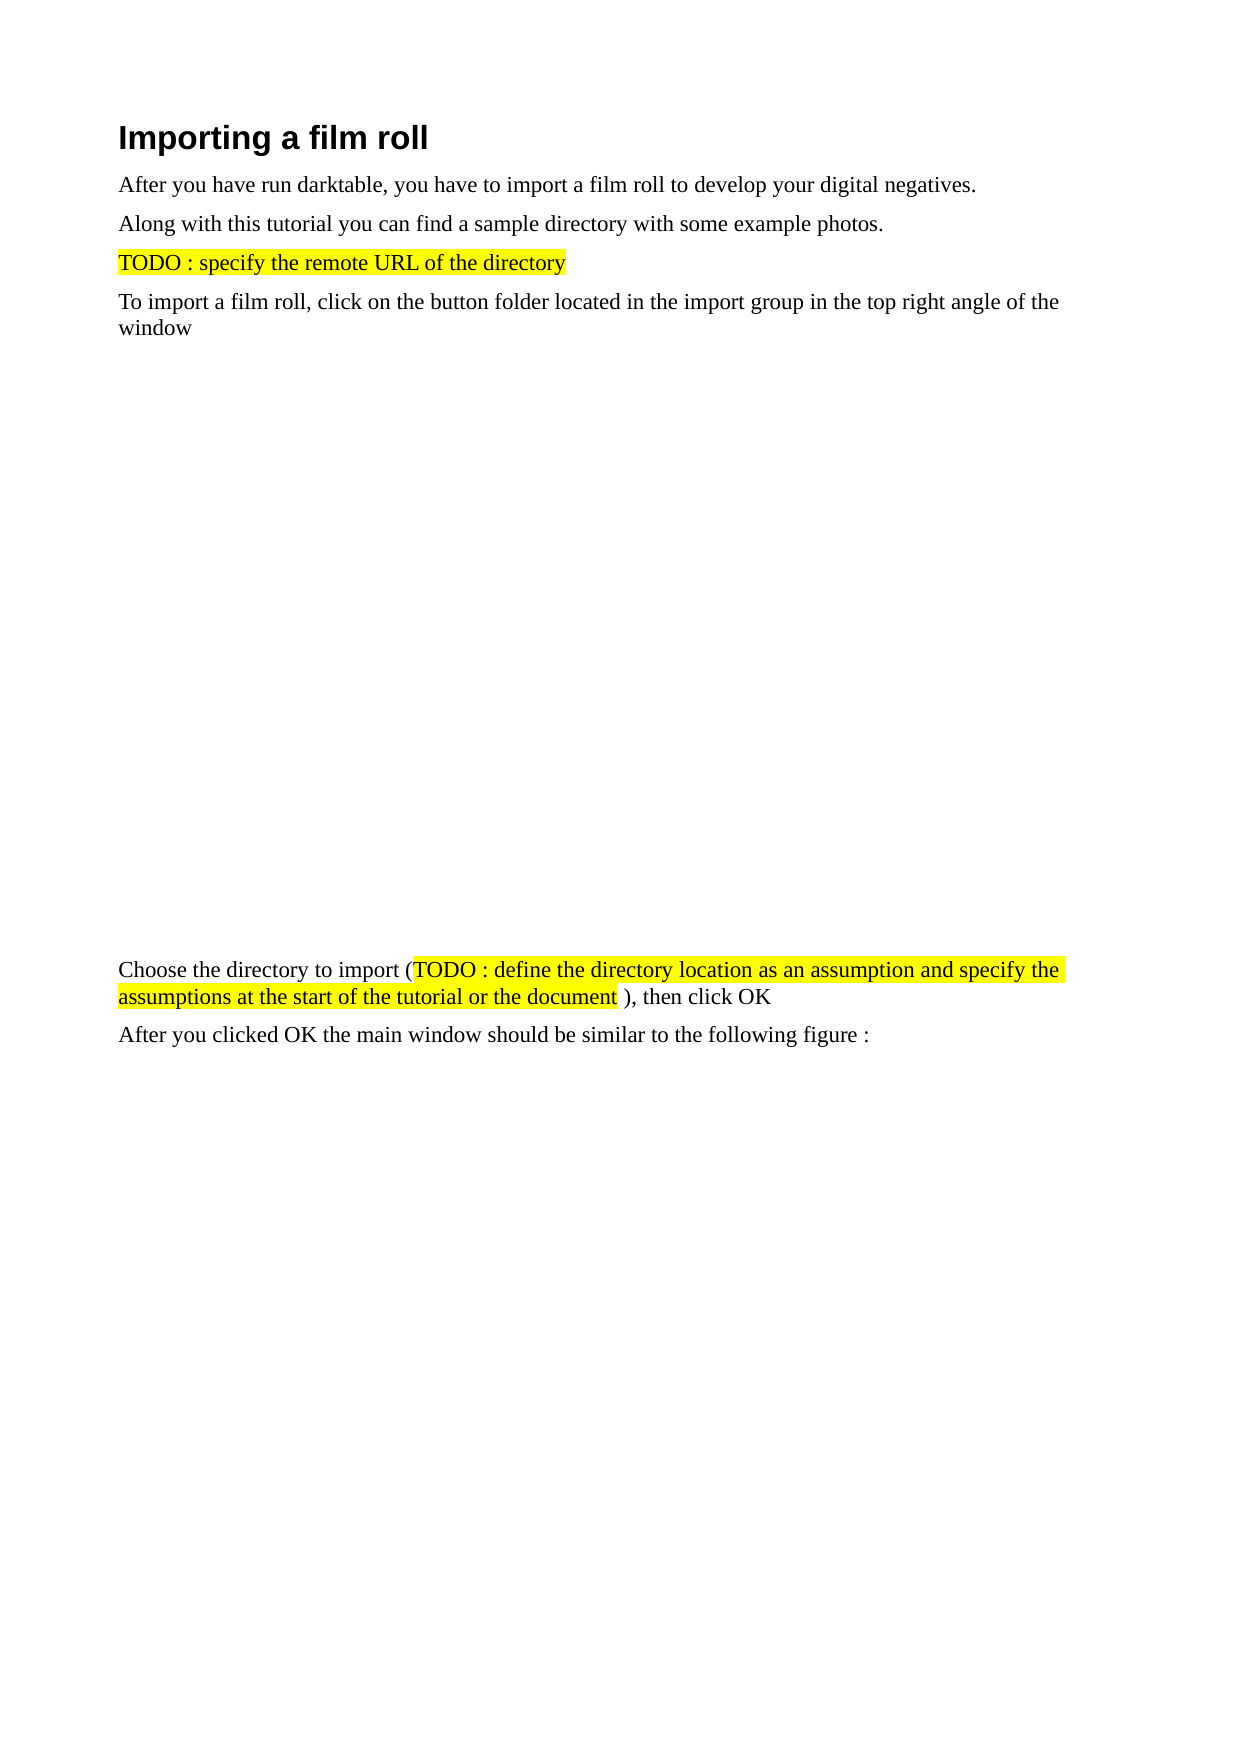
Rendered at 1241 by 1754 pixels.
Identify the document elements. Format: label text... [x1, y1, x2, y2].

text Along with this tutorial you can find a sample directory with some example photos. [118, 210, 1122, 237]
text To import a film roll, click on the button folder located in the import group in the top right angle of the window [118, 288, 1122, 341]
text TODO : specify the remote URL of the directory [118, 249, 1122, 275]
text After you clicked OK the main window should be similar to the following figure : [118, 1022, 1122, 1048]
text Choose the directory to import (TODO : define the directory location as an assumption and specify the assumptions at the start of the tutorial or the document ), then click OK [118, 956, 1122, 1009]
subtitle Importing a film roll [118, 118, 1122, 157]
text After you have run darktable, you have to import a film roll to develop your digital negatives. [118, 171, 1122, 198]
